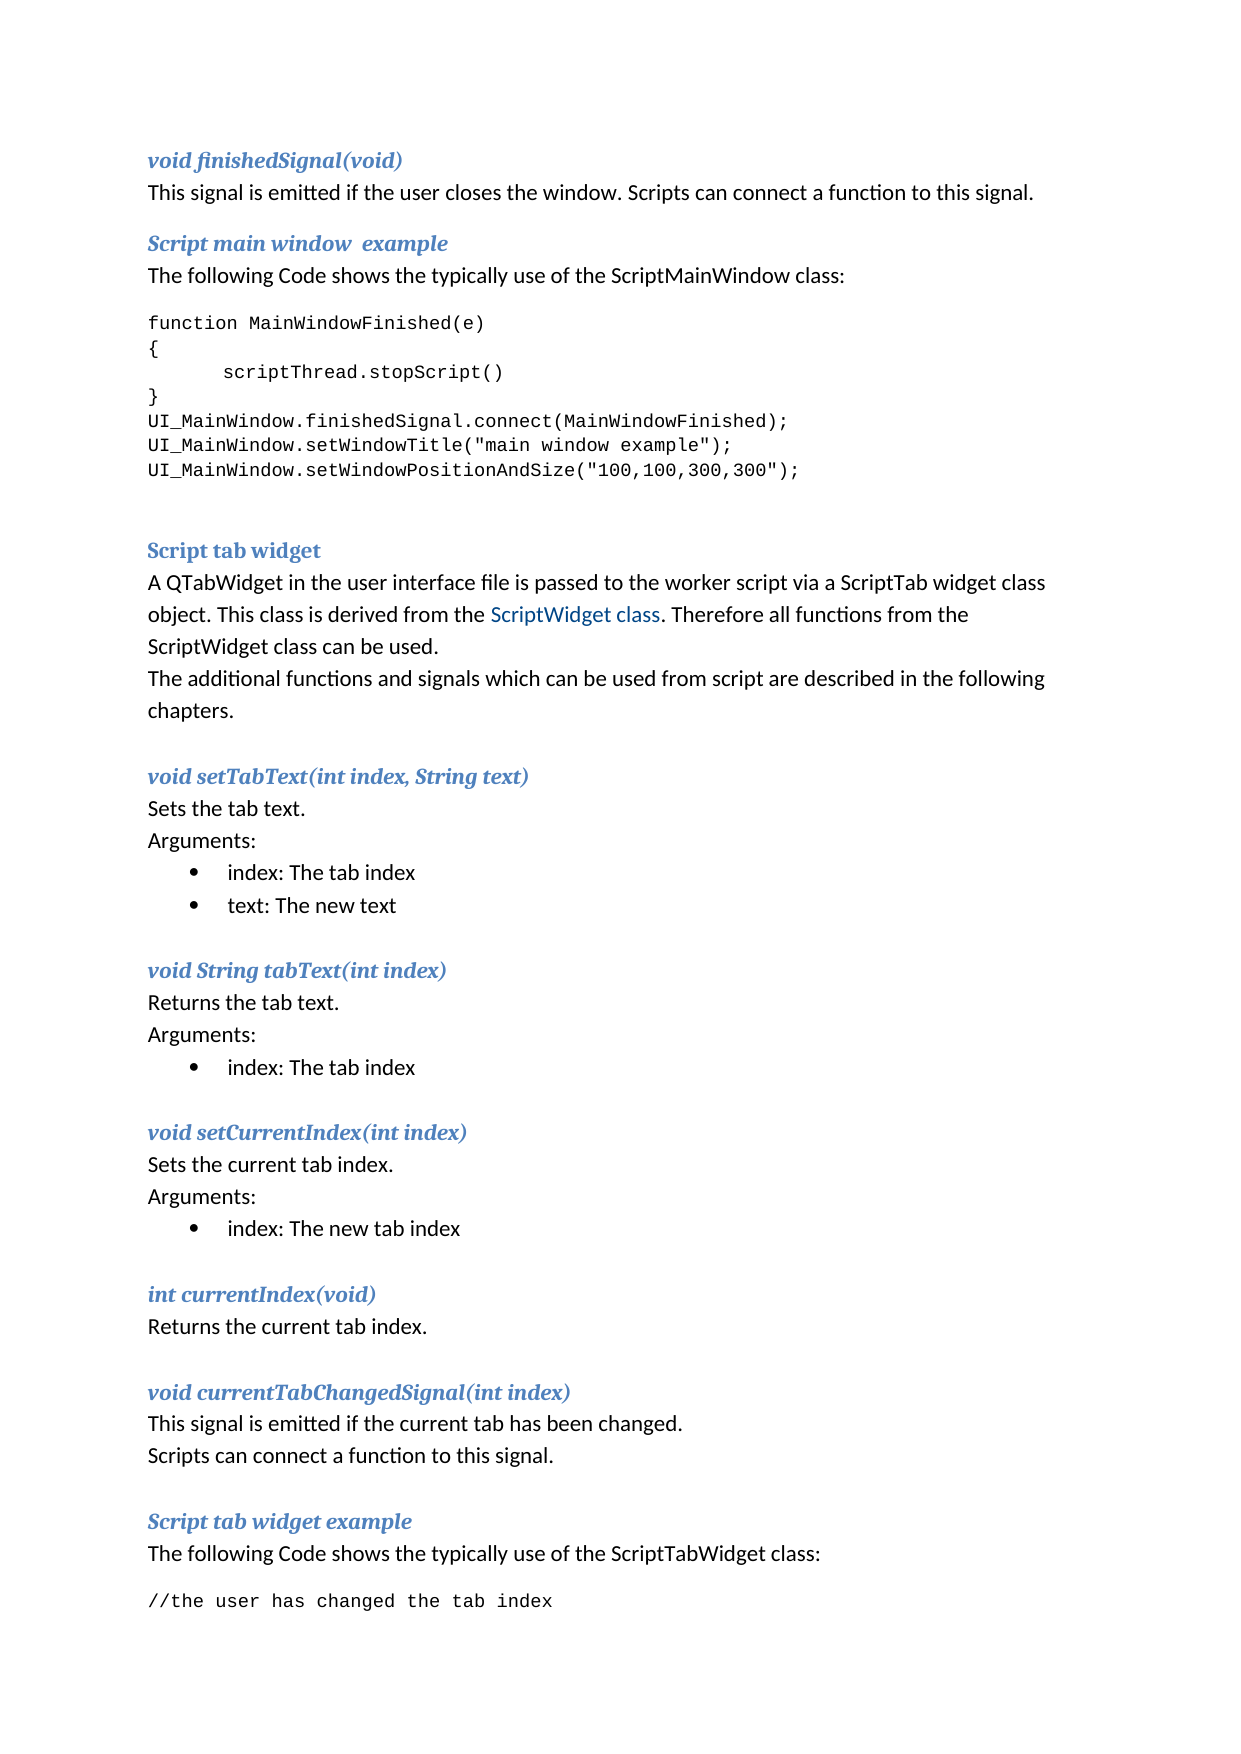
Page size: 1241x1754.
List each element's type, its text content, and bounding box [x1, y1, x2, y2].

subtitle void currentTabChangedSignal(int index) [148, 1379, 1093, 1406]
subtitle void String tabText(int index) [148, 958, 1093, 984]
text Scripts can connect a function to this signal. [148, 1442, 1093, 1470]
text The following Code shows the typically use of the ScriptTabWidget class: [148, 1539, 1093, 1567]
text The additional functions and signals which can be used from script are described in the following chapters. [148, 664, 1093, 725]
text A QTabWidget in the user interface file is passed to the worker script via a ScriptTab widget class object. This class is derived from the ScriptWidget class. Therefore all functions from the ScriptWidget class can be used. [148, 568, 1093, 660]
text UI_MainWindow.setWindowPositionAndSize("100,100,300,300"); [148, 460, 1093, 482]
text Returns the tab text. [148, 988, 1093, 1016]
text } [148, 387, 1093, 408]
subtitle int currentIndex(void) [148, 1282, 1093, 1308]
subtitle Script tab widget example [148, 1509, 1093, 1535]
text { [148, 338, 1093, 360]
text function MainWindowFinished(e) [148, 314, 1093, 335]
list index: The new tab index [190, 1214, 1093, 1242]
list index: The tab index [190, 858, 1093, 887]
subtitle void setTabText(int index, String text) [148, 764, 1093, 790]
text Arguments: [148, 1182, 1093, 1210]
subtitle Script tab widget [148, 538, 1093, 564]
text This signal is emitted if the user closes the window. Scripts can connect a function to this signal. [148, 178, 1093, 206]
text Returns the current tab index. [148, 1312, 1093, 1340]
text Sets the tab text. [148, 794, 1093, 822]
text Arguments: [148, 826, 1093, 854]
text The following Code shows the typically use of the ScriptMainWindow class: [148, 261, 1093, 289]
text scriptThread.stopScript() [148, 363, 1093, 384]
list index: The tab index [190, 1053, 1093, 1081]
text UI_MainWindow.finishedSignal.connect(MainWindowFinished); [148, 412, 1093, 433]
subtitle void setCurrentIndex(int index) [148, 1120, 1093, 1146]
subtitle Script main window example [148, 231, 1093, 257]
text Arguments: [148, 1020, 1093, 1048]
text //the user has changed the tab index [148, 1592, 1093, 1613]
text Sets the current tab index. [148, 1150, 1093, 1178]
text UI_MainWindow.setWindowTitle("main window example"); [148, 436, 1093, 457]
list text: The new text [190, 891, 1093, 919]
text This signal is emitted if the current tab has been changed. [148, 1409, 1093, 1437]
subtitle void finishedSignal(void) [148, 148, 1093, 174]
